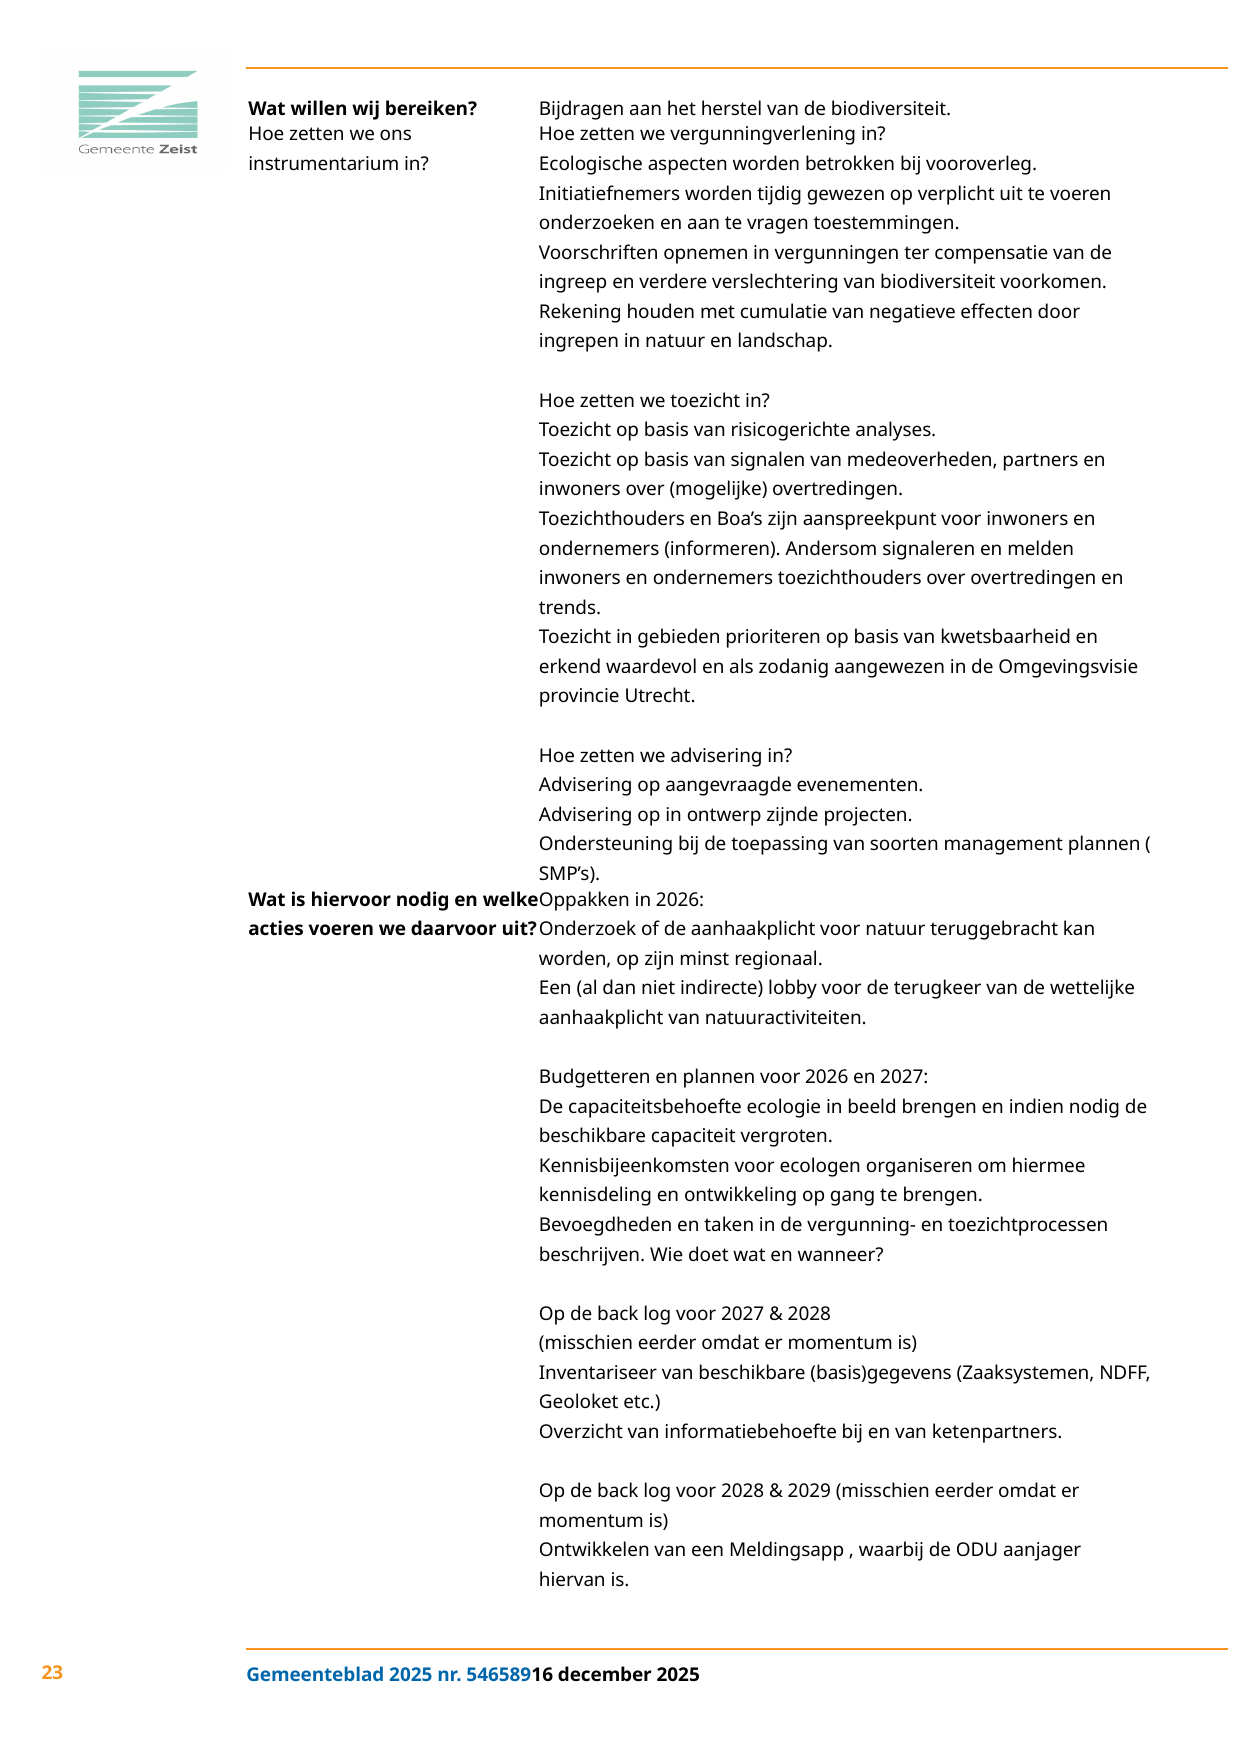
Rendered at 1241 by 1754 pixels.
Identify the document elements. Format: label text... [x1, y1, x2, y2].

table_cell Hoe zetten we ons instrumentarium in? [248, 121, 539, 886]
table_cell Hoe zetten we vergunningverlening in? Ecologische aspecten worden betrokken bij vooroverleg. Initiatiefnemers worden tijdig gewezen op verplicht uit te voeren onderzoeken en aan te vragen toestemmingen. Voorschriften opnemen in vergunningen ter compensatie van de ingreep en verdere verslechtering van biodiversiteit voorkomen. Rekening houden met cumulatie van negatieve effecten door ingrepen in natuur en landschap. Hoe zetten we toezicht in? Toezicht op basis van risicogerichte analyses. Toezicht op basis van signalen van medeoverheden, partners en inwoners over (mogelijke) overtredingen. Toezichthouders en Boa’s zijn aanspreekpunt voor inwoners en ondernemers (informeren). Andersom signaleren en melden inwoners en ondernemers toezichthouders over overtredingen en trends. Toezicht in gebieden prioriteren op basis van kwetsbaarheid en erkend waardevol en als zodanig aangewezen in de Omgevingsvisie provincie Utrecht. Hoe zetten we advisering in? Advisering op aangevraagde evenementen. Advisering op in ontwerp zijnde projecten. Ondersteuning bij de toepassing van soorten management plannen ( SMP’s). [539, 121, 1152, 886]
table_header Wat willen wij bereiken? [248, 95, 539, 121]
table_header Bijdragen aan het herstel van de biodiversiteit. [539, 95, 1152, 121]
table_cell Oppakken in 2026: Onderzoek of de aanhaakplicht voor natuur teruggebracht kan worden, op zijn minst regionaal. Een (al dan niet indirecte) lobby voor de terugkeer van de wettelijke aanhaakplicht van natuuractiviteiten. Budgetteren en plannen voor 2026 en 2027: De capaciteitsbehoefte ecologie in beeld brengen en indien nodig de beschikbare capaciteit vergroten. Kennisbijeenkomsten voor ecologen organiseren om hiermee kennisdeling en ontwikkeling op gang te brengen. Bevoegdheden en taken in de vergunning- en toezichtprocessen beschrijven. Wie doet wat en wanneer? Op de back log voor 2027 & 2028 (misschien eerder omdat er momentum is) Inventariseer van beschikbare (basis)gegevens (Zaaksystemen, NDFF, Geoloket etc.) Overzicht van informatiebehoefte bij en van ketenpartners. Op de back log voor 2028 & 2029 (misschien eerder omdat er momentum is) Ontwikkelen van een Meldingsapp , waarbij de ODU aanjager hiervan is. [539, 886, 1152, 1592]
picture [41, 47, 231, 172]
table_cell Wat is hiervoor nodig en welke acties voeren we daarvoor uit? [248, 886, 539, 1592]
